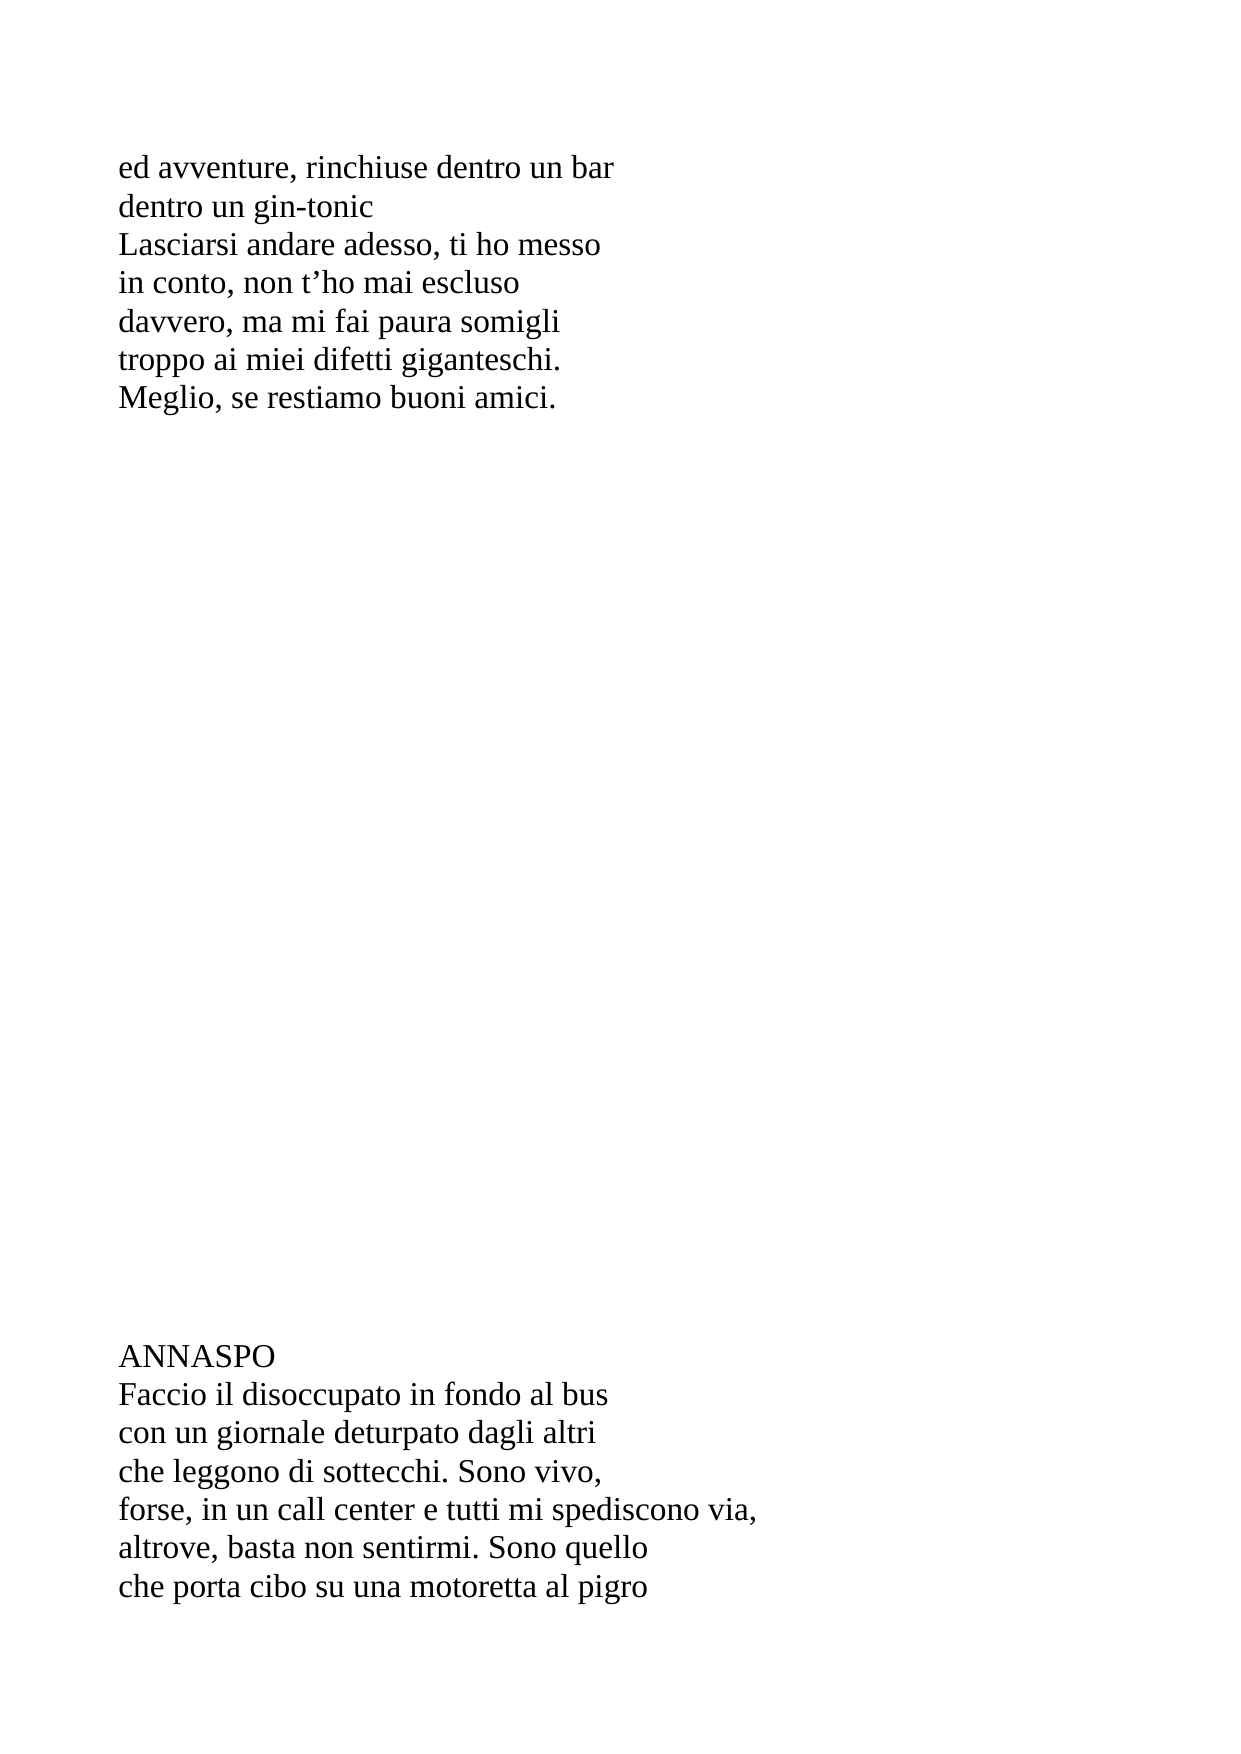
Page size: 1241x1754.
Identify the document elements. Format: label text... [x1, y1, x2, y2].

text ANNASPO [118, 1336, 1122, 1374]
text con un giornale deturpato dagli altri [118, 1413, 1122, 1451]
text in conto, non t’ho mai escluso [118, 263, 1122, 301]
text Meglio, se restiamo buoni amici. [118, 378, 1122, 416]
text ed avventure, rinchiuse dentro un bar dentro un gin-tonic [118, 148, 1122, 224]
text Faccio il disoccupato in fondo al bus [118, 1374, 1122, 1413]
text Lasciarsi andare adesso, ti ho messo [118, 224, 1122, 263]
text che leggono di sottecchi. Sono vivo, [118, 1451, 1122, 1489]
text troppo ai miei difetti giganteschi. [118, 339, 1122, 378]
text davvero, ma mi fai paura somigli [118, 301, 1122, 339]
text forse, in un call center e tutti mi spediscono via, [118, 1489, 1122, 1528]
text altrove, basta non sentirmi. Sono quello [118, 1528, 1122, 1566]
text che porta cibo su una motoretta al pigro [118, 1566, 1122, 1604]
